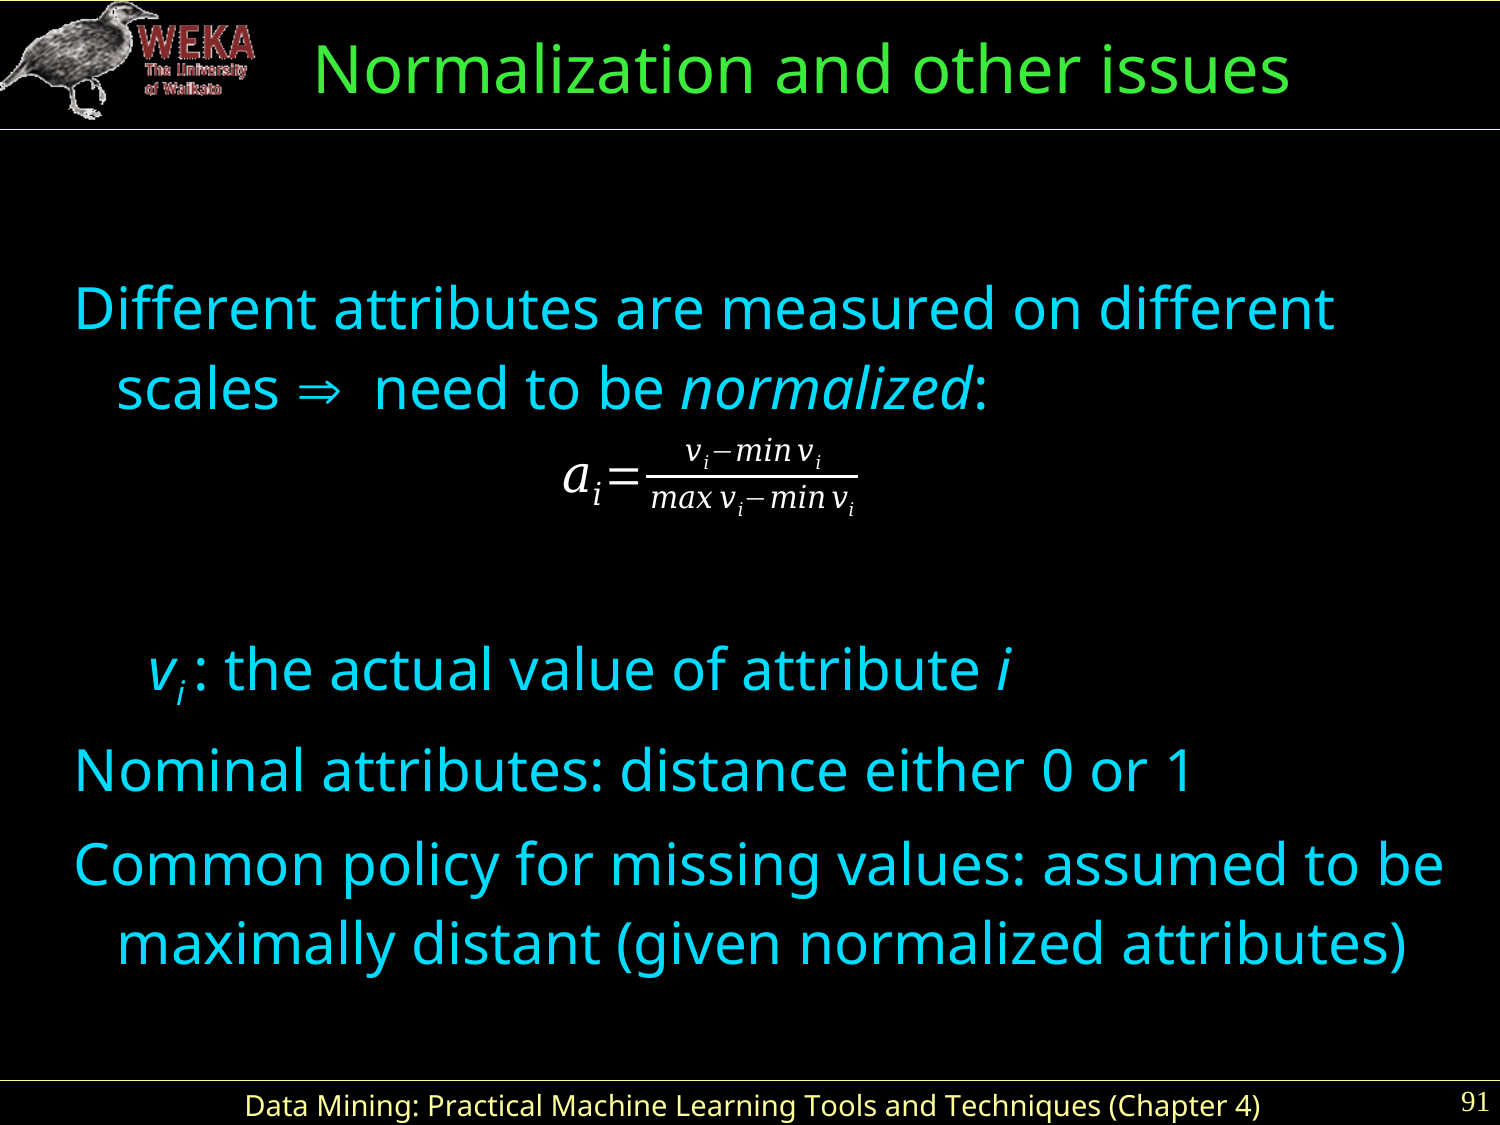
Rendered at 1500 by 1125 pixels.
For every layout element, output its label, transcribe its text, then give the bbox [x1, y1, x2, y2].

text_box Different attributes are measured on different scales  need to be normalized: vi : the actual value of attribute i Nominal attributes: distance either 0 or 1 Common policy for missing values: assumed to be maximally distant (given normalized attributes) [59, 260, 1477, 936]
title Normalization and other issues [297, 0, 1500, 148]
chart [556, 432, 866, 522]
picture [0, 1, 266, 129]
